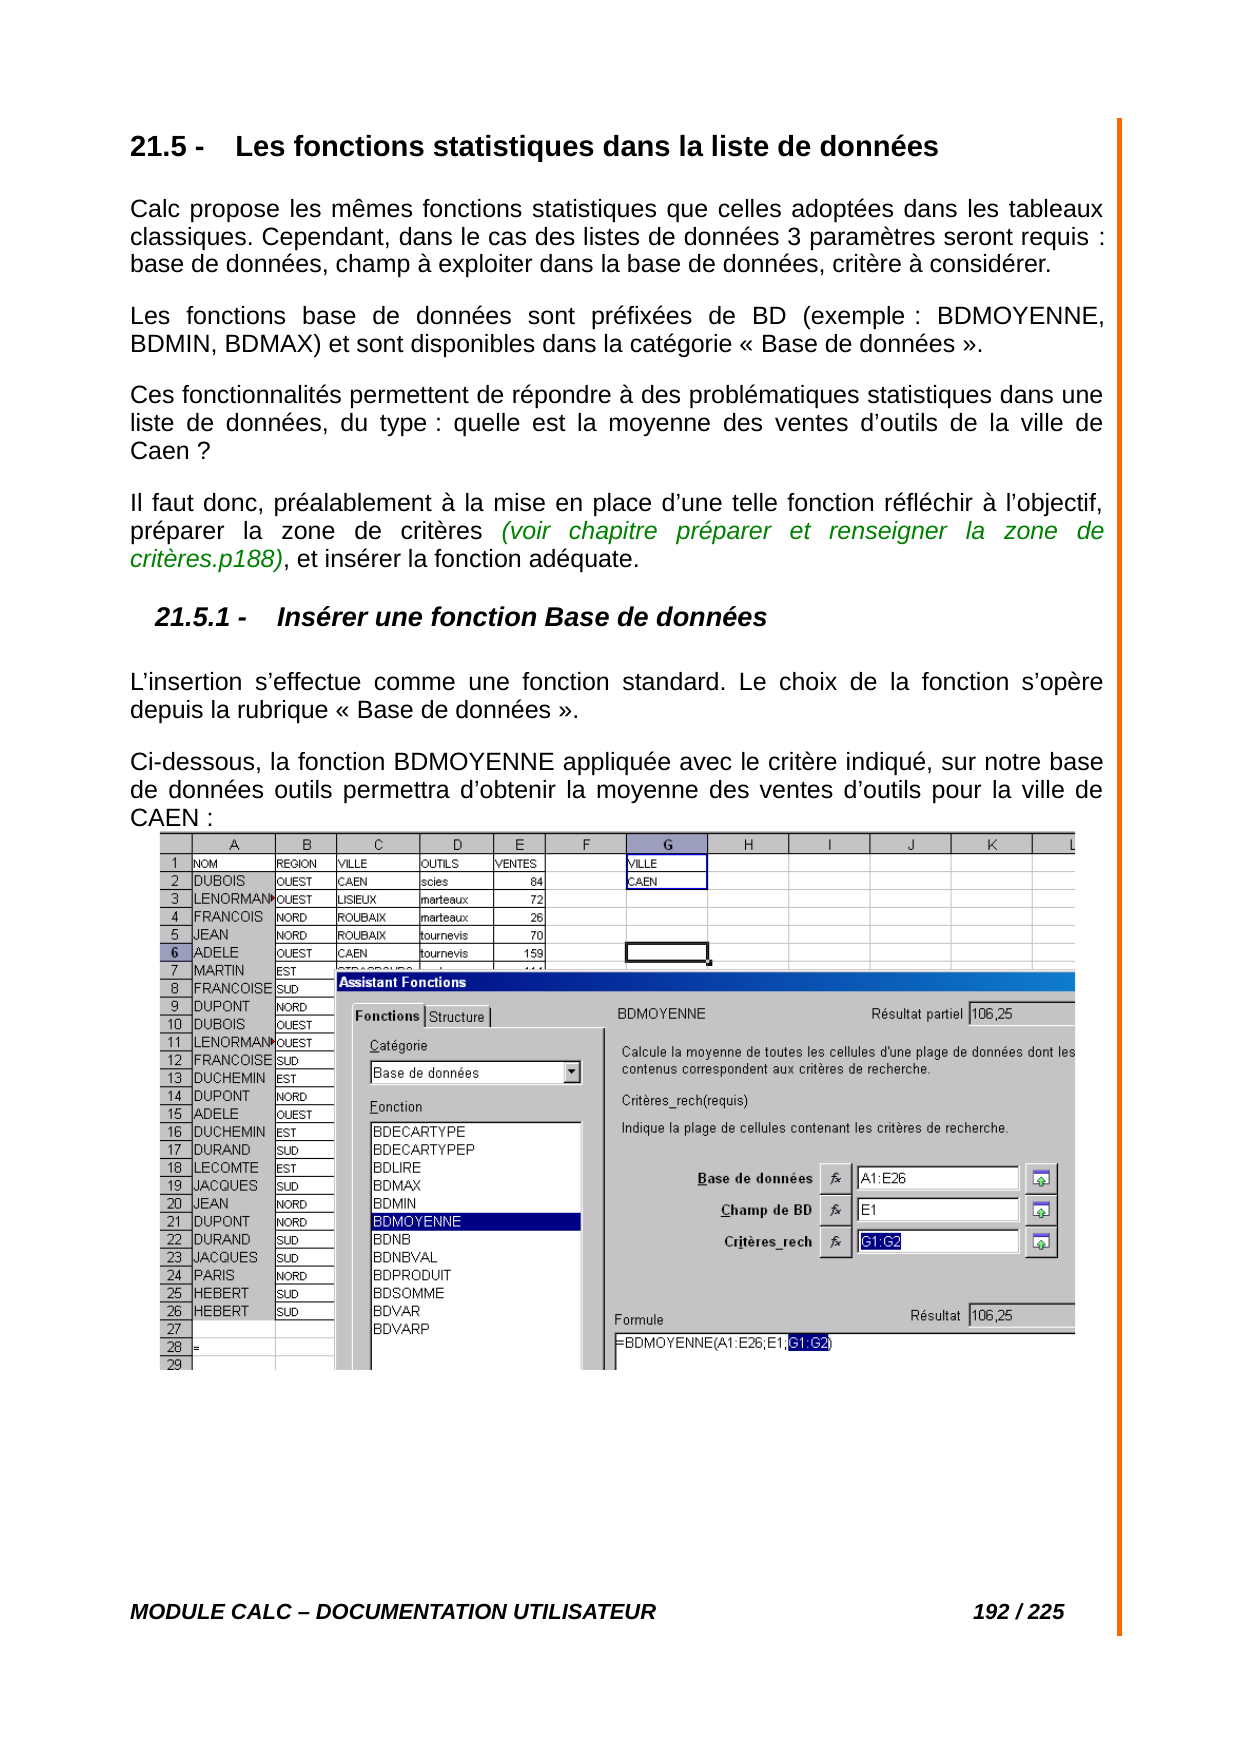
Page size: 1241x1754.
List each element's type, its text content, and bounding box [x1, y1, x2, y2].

picture [159, 831, 1076, 1370]
text Les fonctions base de données sont préfixées de BD (exemple : BDMOYENNE, BDMIN, BDMAX) et sont disponibles dans la catégorie « Base de données ». [130, 302, 1105, 358]
text Ci-dessous, la fonction BDMOYENNE appliquée avec le critère indiqué, sur notre base de données outils permettra d’obtenir la moyenne des ventes d’outils pour la ville de CAEN : [130, 748, 1105, 831]
text Ces fonctionnalités permettent de répondre à des problématiques statistiques dans une liste de données, du type : quelle est la moyenne des ventes d’outils de la ville de Caen ? [130, 381, 1105, 465]
text L’insertion s’effectue comme une fonction standard. Le choix de la fonction s’opère depuis la rubrique « Base de données ». [130, 668, 1105, 724]
text Calc propose les mêmes fonctions statistiques que celles adoptées dans les tableaux classiques. Cependant, dans le cas des listes de données 3 paramètres seront requis : base de données, champ à exploiter dans la base de données, critère à considérer. [130, 194, 1105, 278]
subtitle Insérer une fonction Base de données [155, 602, 1105, 632]
subtitle Les fonctions statistiques dans la liste de données [130, 130, 1105, 162]
text Il faut donc, préalablement à la mise en place d’une telle fonction réfléchir à l’objectif, préparer la zone de critères (voir chapitre préparer et renseigner la zone de critères.p188), et insérer la fonction adéquate. [130, 489, 1105, 572]
